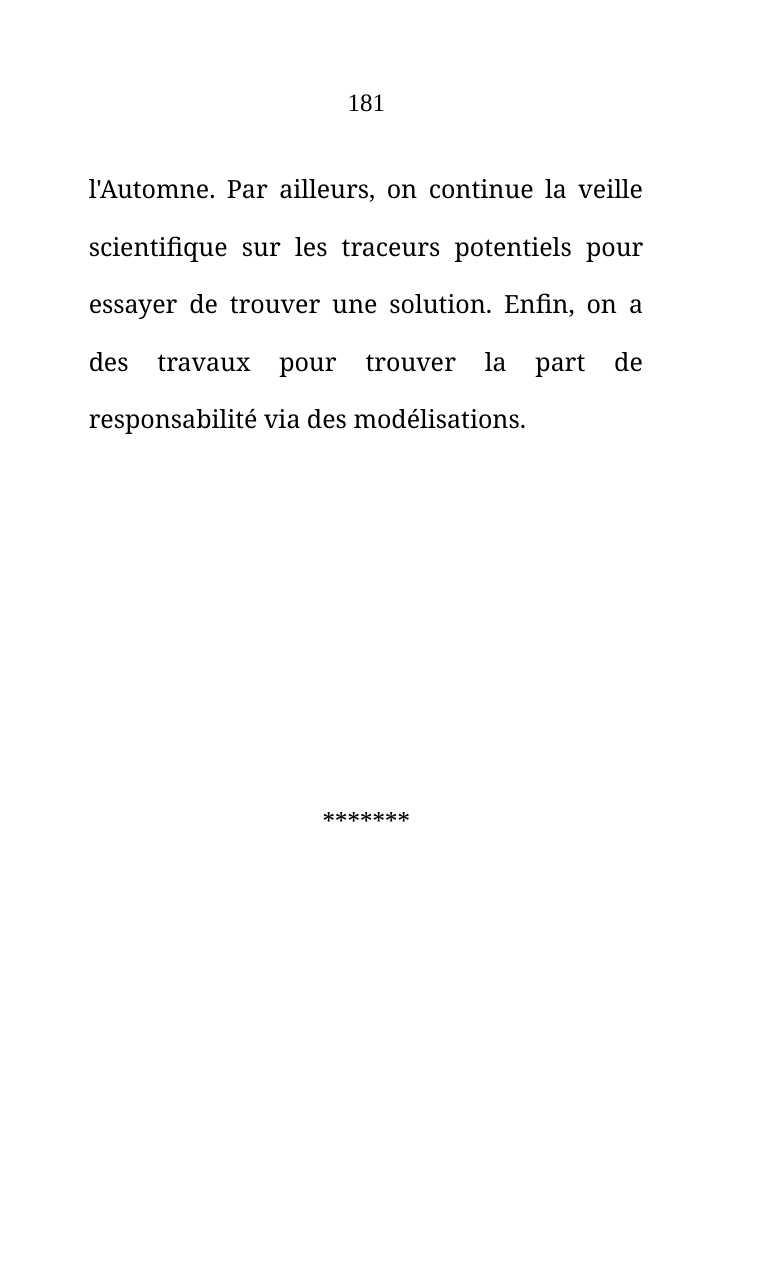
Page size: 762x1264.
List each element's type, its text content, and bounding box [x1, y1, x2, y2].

text ******* [88, 781, 644, 839]
text l'Automne. Par ailleurs, on continue la veille scientifique sur les traceurs potentiels pour essayer de trouver une solution. Enfin, on a des travaux pour trouver la part de responsabilité via des modélisations. [88, 147, 644, 436]
